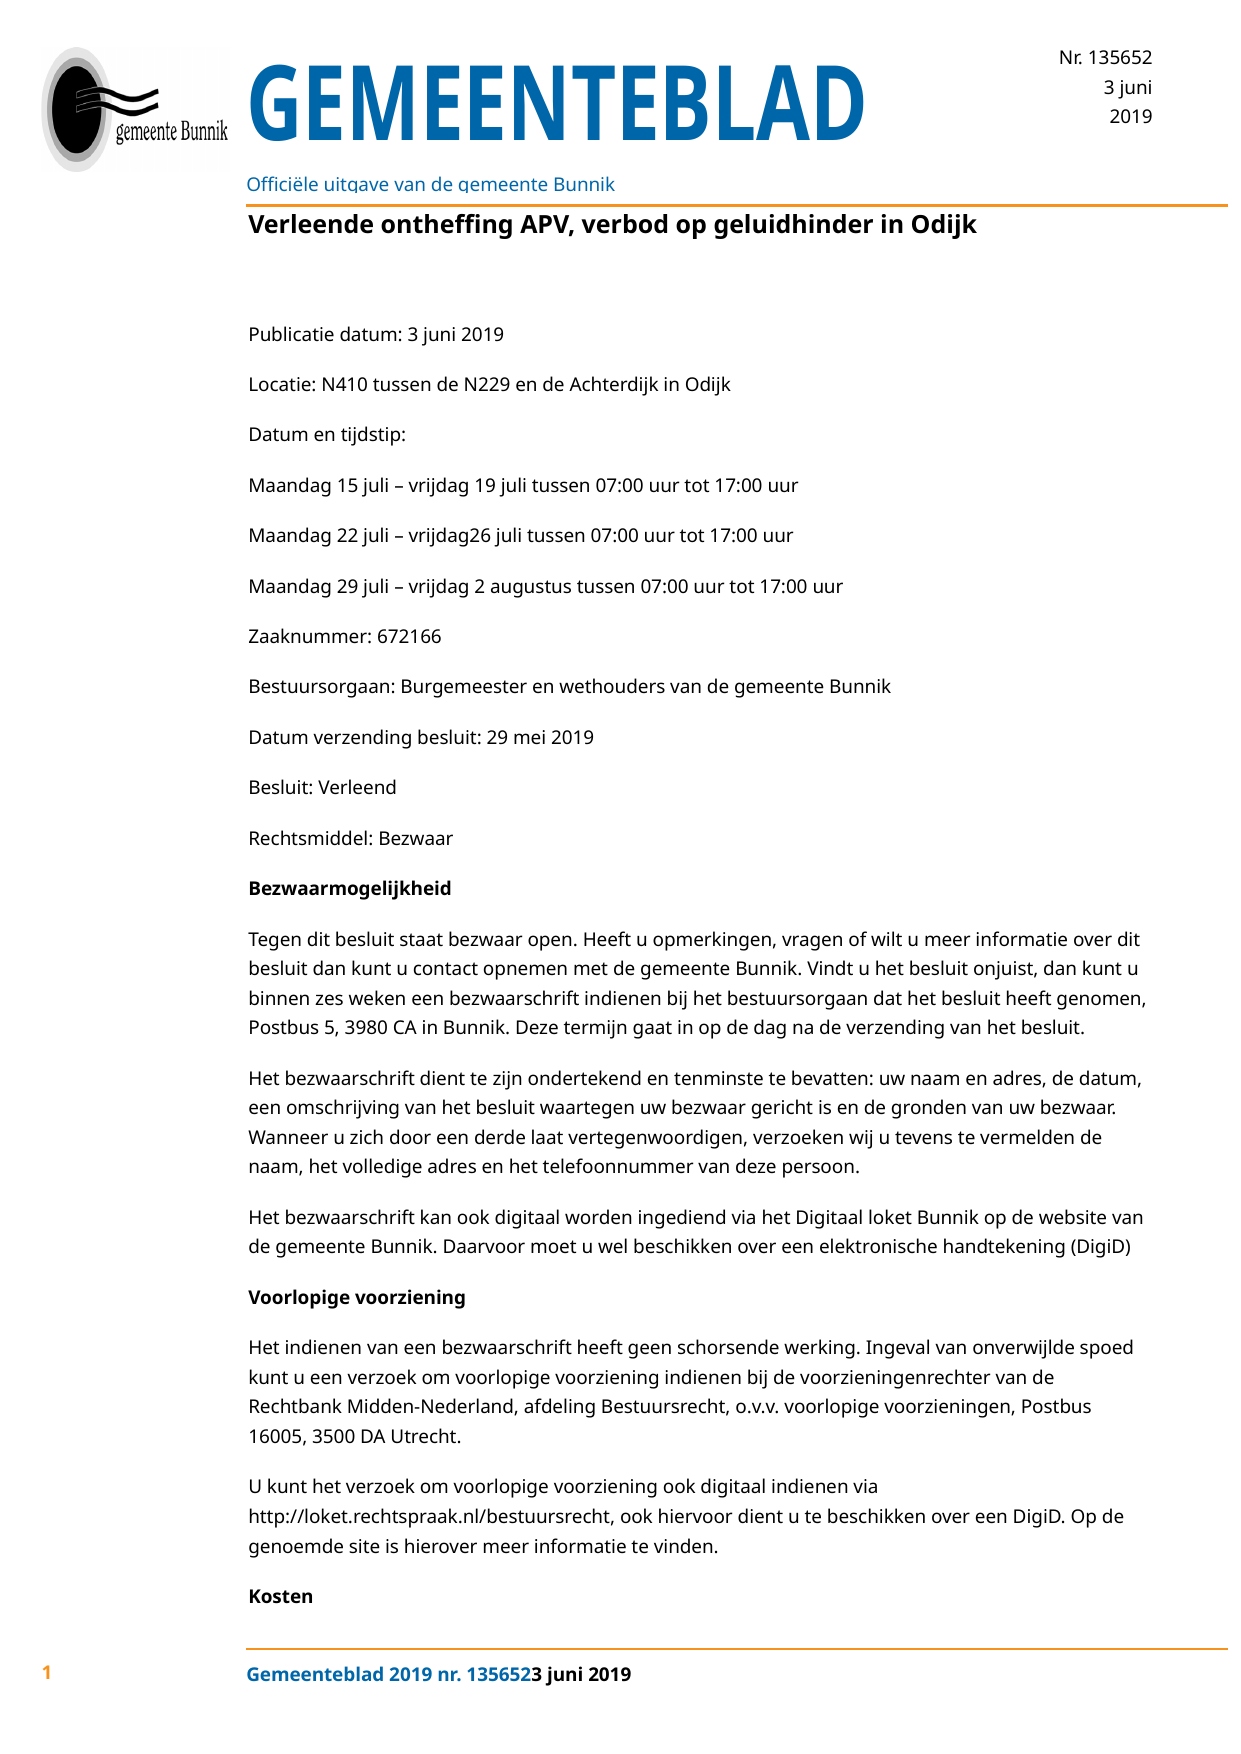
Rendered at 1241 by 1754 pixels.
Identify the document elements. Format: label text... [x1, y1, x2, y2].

picture [41, 47, 231, 172]
text Datum verzending besluit: 29 mei 2019 [248, 724, 1152, 750]
text Rechtsmiddel: Bezwaar [248, 825, 1152, 851]
text Maandag 15 juli – vrijdag 19 juli tussen 07:00 uur tot 17:00 uur [248, 472, 1152, 498]
text Het bezwaarschrift dient te zijn ondertekend en tenminste te bevatten: uw naam en adres, de datum, een omschrijving van het besluit waartegen uw bezwaar gericht is en de gronden van uw bezwaar. Wanneer u zich door een derde laat vertegenwoordigen, verzoeken wij u tevens te vermelden de naam, het volledige adres en het telefoonnummer van deze persoon. [248, 1065, 1152, 1179]
text Locatie: N410 tussen de N229 en de Achterdijk in Odijk [248, 371, 1152, 397]
text Het indienen van een bezwaarschrift heeft geen schorsende werking. Ingeval van onverwijlde spoed kunt u een verzoek om voorlopige voorziening indienen bij de voorzieningenrechter van de Rechtbank Midden-Nederland, afdeling Bestuursrecht, o.v.v. voorlopige voorzieningen, Postbus 16005, 3500 DA Utrecht. [248, 1334, 1152, 1449]
text Verleende ontheffing APV, verbod op geluidhinder in Odijk [248, 207, 1152, 241]
text Bestuursorgaan: Burgemeester en wethouders van de gemeente Bunnik [248, 674, 1152, 699]
text Maandag 29 juli – vrijdag 2 augustus tussen 07:00 uur tot 17:00 uur [248, 573, 1152, 598]
text Tegen dit besluit staat bezwaar open. Heeft u opmerkingen, vragen of wilt u meer informatie over dit besluit dan kunt u contact opnemen met de gemeente Bunnik. Vindt u het besluit onjuist, dan kunt u binnen zes weken een bezwaarschrift indienen bij het bestuursorgaan dat het besluit heeft genomen, Postbus 5, 3980 CA in Bunnik. Deze termijn gaat in op de dag na de verzending van het besluit. [248, 926, 1152, 1040]
text Zaaknummer: 672166 [248, 623, 1152, 649]
text Datum en tijdstip: [248, 422, 1152, 447]
text Besluit: Verleend [248, 774, 1152, 800]
text Het bezwaarschrift kan ook digitaal worden ingediend via het Digitaal loket Bunnik op de website van de gemeente Bunnik. Daarvoor moet u wel beschikken over een elektronische handtekening (DigiD) [248, 1204, 1152, 1259]
text Voorlopige voorziening [248, 1284, 1152, 1310]
text U kunt het verzoek om voorlopige voorziening ook digitaal indienen via http://loket.rechtspraak.nl/bestuursrecht, ook hiervoor dient u te beschikken over een DigiD. Op de genoemde site is hierover meer informatie te vinden. [248, 1474, 1152, 1558]
text Kosten [248, 1583, 1152, 1609]
text Publicatie datum: 3 juni 2019 [248, 321, 1152, 346]
text Bezwaarmogelijkheid [248, 875, 1152, 901]
text Maandag 22 juli – vrijdag26 juli tussen 07:00 uur tot 17:00 uur [248, 522, 1152, 548]
